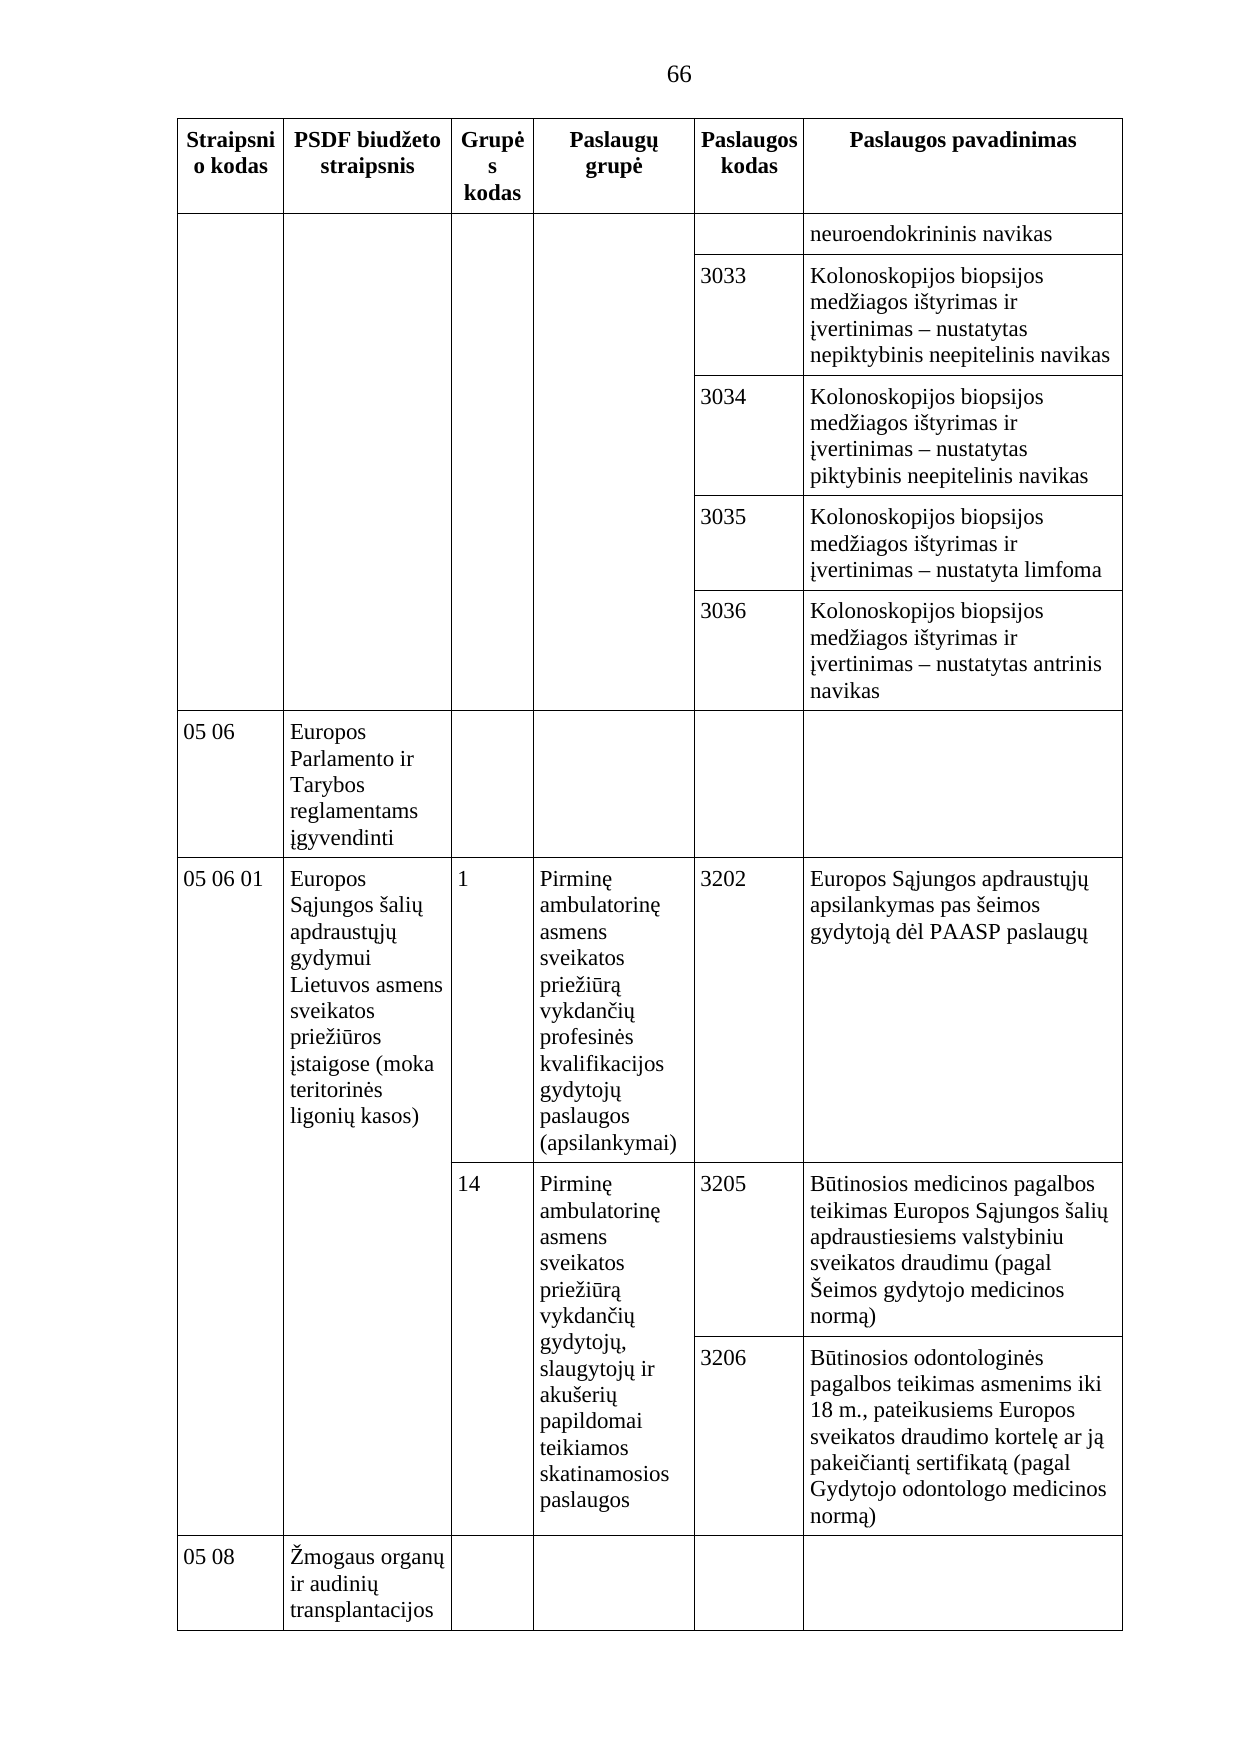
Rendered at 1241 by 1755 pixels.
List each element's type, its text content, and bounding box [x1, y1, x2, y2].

table_cell [284, 375, 451, 495]
table_cell [284, 214, 451, 254]
table_header Straipsnio kodas [178, 119, 283, 212]
table_cell [695, 1536, 803, 1629]
table_cell 05 06 01 [178, 858, 283, 1535]
table_cell [534, 495, 694, 589]
table_header Paslaugos pavadinimas [804, 119, 1122, 212]
table_cell Europos Sąjungos apdraustųjų apsilankymas pas šeimos gydytoją dėl PAASP paslaugų [804, 858, 1122, 1162]
table_cell 3036 [695, 591, 803, 710]
table_cell [284, 254, 451, 374]
table_cell 3034 [695, 376, 803, 495]
table_cell neuroendokrininis navikas [804, 214, 1122, 254]
table_cell [534, 1536, 694, 1629]
table_cell Europos Sąjungos šalių apdraustųjų gydymui Lietuvos asmens sveikatos priežiūros įstaigose (moka teritorinės ligonių kasos) [284, 858, 451, 1535]
table_cell Pirminę ambulatorinę asmens sveikatos priežiūrą vykdančių gydytojų, slaugytojų ir akušerių papildomai teikiamos skatinamosios paslaugos [534, 1163, 694, 1535]
table_cell [534, 254, 694, 374]
table_cell Europos Parlamento ir Tarybos reglamentams įgyvendinti [284, 711, 451, 857]
table_cell 3205 [695, 1163, 803, 1336]
table_header Paslaugos kodas [695, 119, 803, 212]
table_cell [178, 214, 283, 254]
table_cell [452, 495, 533, 589]
table_cell [452, 214, 533, 254]
table_cell [452, 590, 533, 710]
table_cell [178, 590, 283, 710]
table_cell [534, 375, 694, 495]
table_cell 3206 [695, 1337, 803, 1535]
table_header Paslaugų grupė [534, 119, 694, 212]
table_cell [534, 711, 694, 857]
table_cell [534, 590, 694, 710]
table_cell Kolonoskopijos biopsijos medžiagos ištyrimas ir įvertinimas – nustatytas antrinis navikas [804, 591, 1122, 710]
table_cell 1 [452, 858, 533, 1162]
table_cell 3035 [695, 496, 803, 589]
table_cell [452, 254, 533, 374]
table_cell [695, 214, 803, 254]
table_cell 3033 [695, 255, 803, 374]
table_cell Kolonoskopijos biopsijos medžiagos ištyrimas ir įvertinimas – nustatyta limfoma [804, 496, 1122, 589]
table_cell [695, 711, 803, 857]
table_cell Būtinosios odontologinės pagalbos teikimas asmenims iki 18 m., pateikusiems Europos sveikatos draudimo kortelę ar ją pakeičiantį sertifikatą (pagal Gydytojo odontologo medicinos normą) [804, 1337, 1122, 1535]
table_cell 05 06 [178, 711, 283, 857]
table_cell [804, 711, 1122, 857]
table_cell [178, 375, 283, 495]
table_cell [178, 254, 283, 374]
table_cell [452, 1536, 533, 1629]
table_cell [284, 590, 451, 710]
table_cell [452, 711, 533, 857]
table_cell Kolonoskopijos biopsijos medžiagos ištyrimas ir įvertinimas – nustatytas piktybinis neepitelinis navikas [804, 376, 1122, 495]
table_cell Žmogaus organų ir audinių transplantacijos [284, 1536, 451, 1629]
table_cell Būtinosios medicinos pagalbos teikimas Europos Sąjungos šalių apdraustiesiems valstybiniu sveikatos draudimu (pagal Šeimos gydytojo medicinos normą) [804, 1163, 1122, 1336]
table_cell [178, 495, 283, 589]
table_cell 05 08 [178, 1536, 283, 1629]
table_cell [804, 1536, 1122, 1629]
table_cell [534, 214, 694, 254]
table_cell [452, 375, 533, 495]
table_cell Kolonoskopijos biopsijos medžiagos ištyrimas ir įvertinimas – nustatytas nepiktybinis neepitelinis navikas [804, 255, 1122, 374]
table_cell Pirminę ambulatorinę asmens sveikatos priežiūrą vykdančių profesinės kvalifikacijos gydytojų paslaugos (apsilankymai) [534, 858, 694, 1162]
table_cell 14 [452, 1163, 533, 1535]
table_cell 3202 [695, 858, 803, 1162]
table_cell [284, 495, 451, 589]
table_header Grupės kodas [452, 119, 533, 212]
table_header PSDF biudžeto straipsnis [284, 119, 451, 212]
